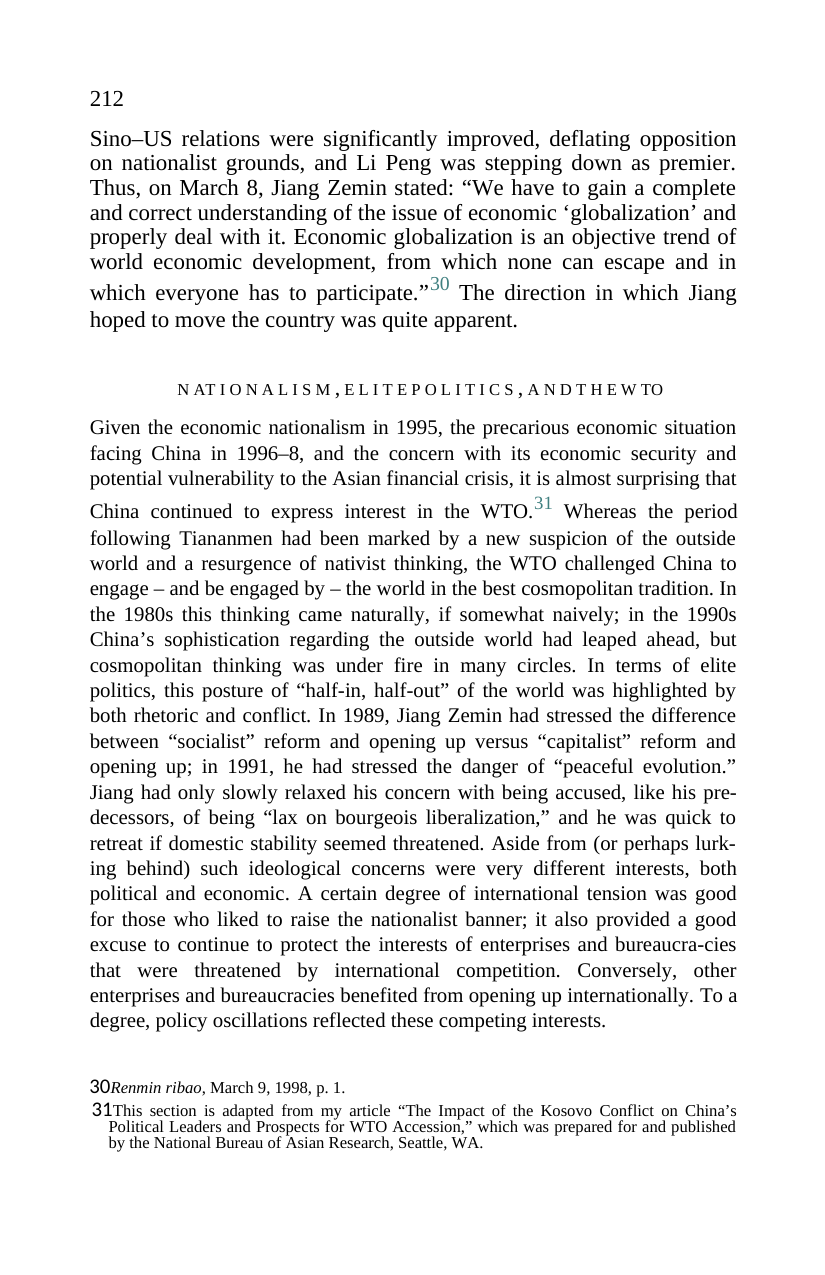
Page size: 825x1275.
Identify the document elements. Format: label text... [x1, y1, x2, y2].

text N AT I O N A L I S M , E L I T E P O L I T I C S , A N D T H E W TO [177, 375, 737, 400]
text Given the economic nationalism in 1995, the precarious economic situation facing China in 1996–8, and the concern with its economic security and potential vulnerability to the Asian financial crisis, it is almost surprising that China continued to express interest in the WTO.31 Whereas the period following Tiananmen had been marked by a new suspicion of the outside world and a resurgence of nativist thinking, the WTO challenged China to engage – and be engaged by – the world in the best cosmopolitan tradition. In the 1980s this thinking came naturally, if somewhat naively; in the 1990s China’s sophistication regarding the outside world had leaped ahead, but cosmopolitan thinking was under fire in many circles. In terms of elite politics, this posture of “half-in, half-out” of the world was highlighted by both rhetoric and conflict. In 1989, Jiang Zemin had stressed the difference between “socialist” reform and opening up versus “capitalist” reform and opening up; in 1991, he had stressed the danger of “peaceful evolution.” Jiang had only slowly relaxed his concern with being accused, like his pre-decessors, of being “lax on bourgeois liberalization,” and he was quick to retreat if domestic stability seemed threatened. Aside from (or perhaps lurk-ing behind) such ideological concerns were very different interests, both political and economic. A certain degree of international tension was good for those who liked to raise the nationalist banner; it also provided a good excuse to continue to protect the interests of enterprises and bureaucra-cies that were threatened by international competition. Conversely, other enterprises and bureaucracies benefited from opening up internationally. To a degree, policy oscillations reflected these competing interests. [89, 415, 737, 1032]
list This section is adapted from my article “The Impact of the Kosovo Conflict on China’s Political Leaders and Prospects for WTO Accession,” which was prepared for and published by the National Bureau of Asian Research, Seattle, WA. [91, 1100, 737, 1152]
text Sino–US relations were significantly improved, deflating opposition on nationalist grounds, and Li Peng was stepping down as premier. Thus, on March 8, Jiang Zemin stated: “We have to gain a complete and correct understanding of the issue of economic ‘globalization’ and properly deal with it. Economic globalization is an objective trend of world economic development, from which none can escape and in which everyone has to participate.”30 The direction in which Jiang hoped to move the country was quite apparent. [89, 127, 737, 332]
text 212 [89, 84, 737, 111]
list Renmin ribao, March 9, 1998, p. 1. [89, 1073, 737, 1098]
